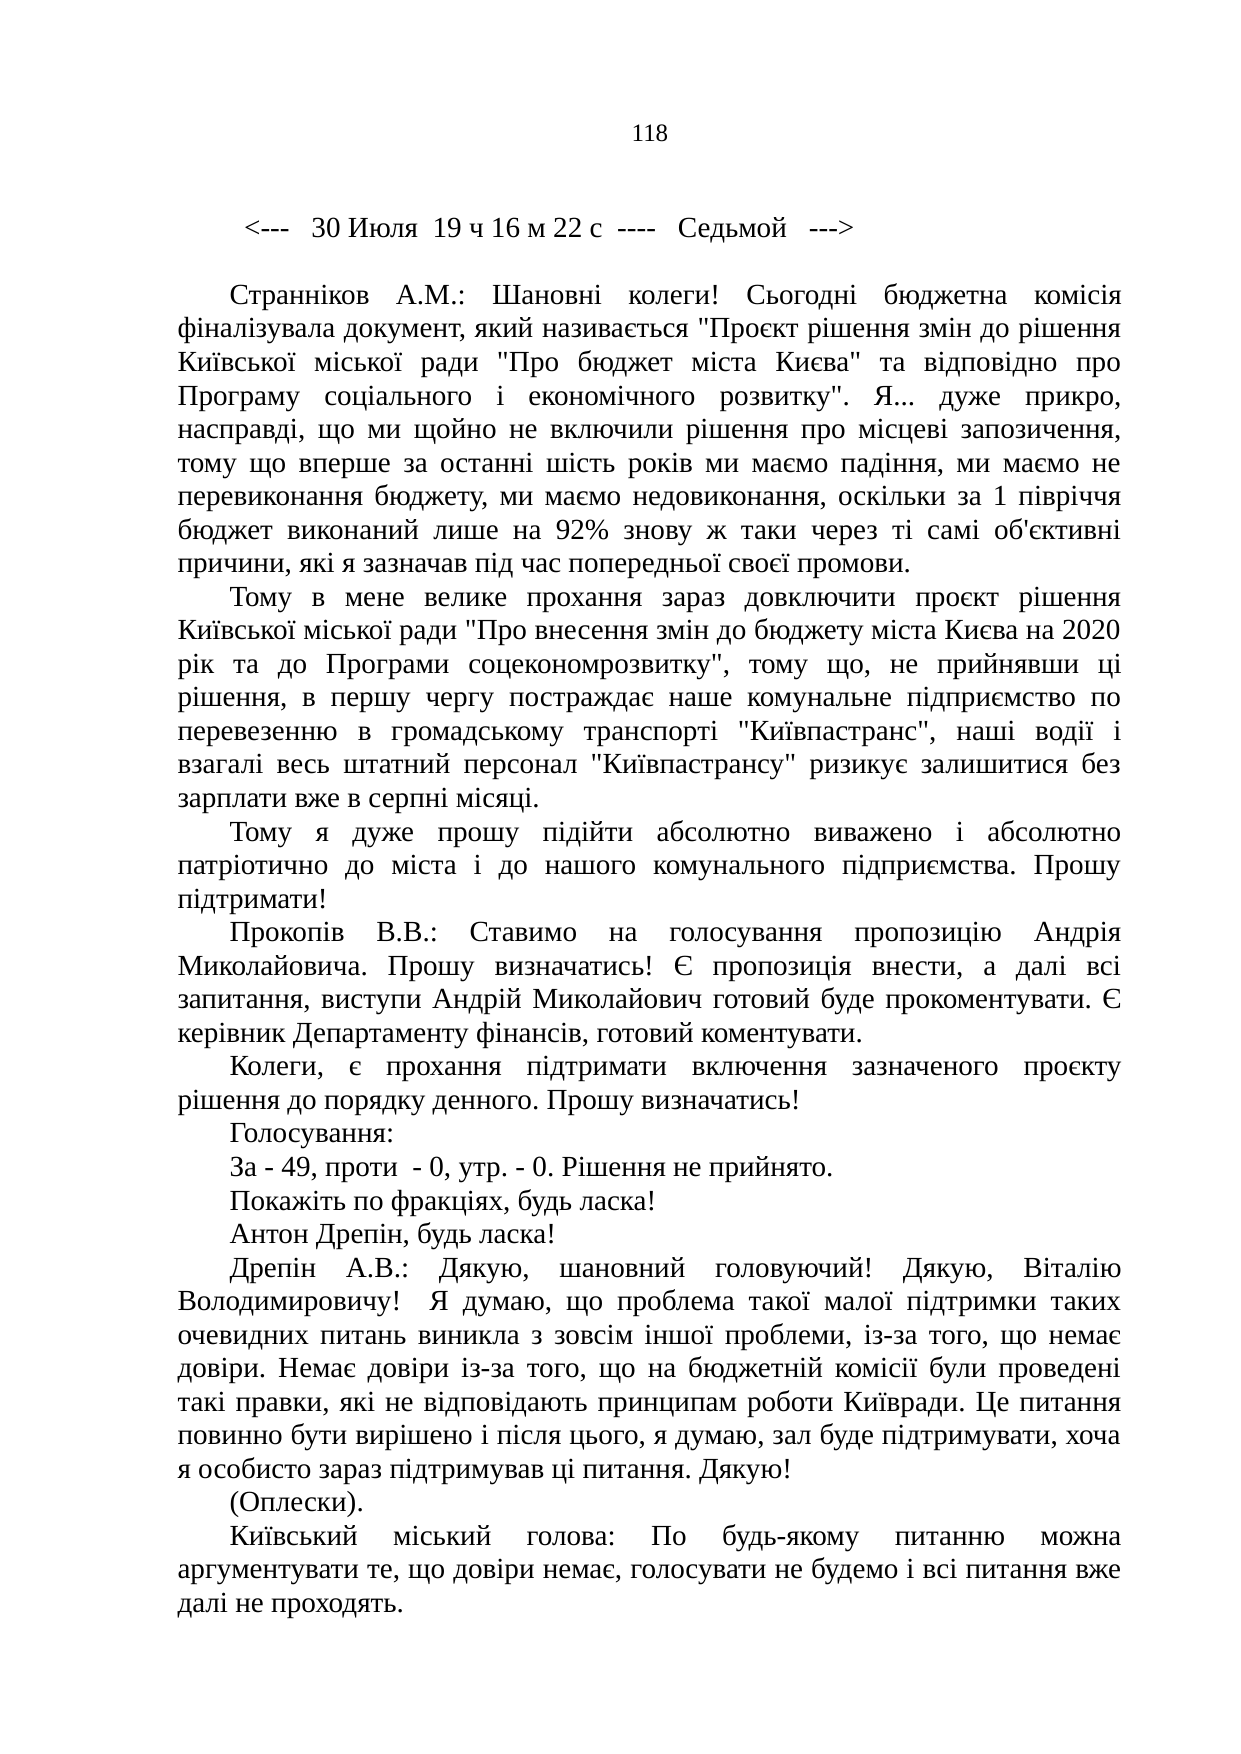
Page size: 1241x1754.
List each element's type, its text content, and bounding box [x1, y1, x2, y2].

text Покажіть по фракціях, будь ласка! [177, 1183, 1122, 1216]
text Антон Дрепін, будь ласка! [177, 1216, 1122, 1250]
text Дрепін А.В.: Дякую, шановний головуючий! Дякую, Віталію Володимировичу! Я думаю, що проблема такої малої підтримки таких очевидних питань виникла з зовсім іншої проблеми, із-за того, що немає довіри. Немає довіри із-за того, що на бюджетній комісії були проведені такі правки, які не відповідають принципам роботи Київради. Це питання повинно бути вирішено і після цього, я думаю, зал буде підтримувати, хоча я особисто зараз підтримував ці питання. Дякую! [177, 1250, 1122, 1484]
text Тому в мене велике прохання зараз довключити проєкт рішення Київської міської ради "Про внесення змін до бюджету міста Києва на 2020 рік та до Програми соцекономрозвитку", тому що, не прийнявши ці рішення, в першу чергу постраждає наше комунальне підприємство по перевезенню в громадському транспорті "Київпастранс", наші водії і взагалі весь штатний персонал "Київпастрансу" ризикує залишитися без зарплати вже в серпні місяці. [177, 579, 1122, 814]
text Київський міський голова: По будь-якому питанню можна аргументувати те, що довіри немає, голосувати не будемо і всі питання вже далі не проходять. [177, 1518, 1122, 1619]
text Колеги, є прохання підтримати включення зазначеного проєкту рішення до порядку денного. Прошу визначатись! [177, 1048, 1122, 1116]
text Прокопів В.В.: Ставимо на голосування пропозицію Андрія Миколайовича. Прошу визначатись! Є пропозиція внести, а далі всі запитання, виступи Андрій Миколайович готовий буде прокоментувати. Є керівник Департаменту фінансів, готовий коментувати. [177, 914, 1122, 1048]
text За - 49, проти - 0, утр. - 0. Рішення не прийнято. [177, 1149, 1122, 1183]
text Странніков А.М.: Шановні колеги! Сьогодні бюджетна комісія фіналізувала документ, який називається "Проєкт рішення змін до рішення Київської міської ради "Про бюджет міста Києва" та відповідно про Програму соціального і економічного розвитку". Я... дуже прикро, насправді, що ми щойно не включили рішення про місцеві запозичення, тому що вперше за останні шість років ми маємо падіння, ми маємо не перевиконання бюджету, ми маємо недовиконання, оскільки за 1 півріччя бюджет виконаний лише на 92% знову ж таки через ті самі об'єктивні причини, які я зазначав під час попередньої своєї промови. [177, 277, 1122, 579]
text Голосування: [177, 1116, 1122, 1149]
text <--- 30 Июля 19 ч 16 м 22 с ---- Седьмой ---> [177, 210, 1122, 243]
text (Оплески). [177, 1484, 1122, 1518]
text Тому я дуже прошу підійти абсолютно виважено і абсолютно патріотично до міста і до нашого комунального підприємства. Прошу підтримати! [177, 814, 1122, 914]
